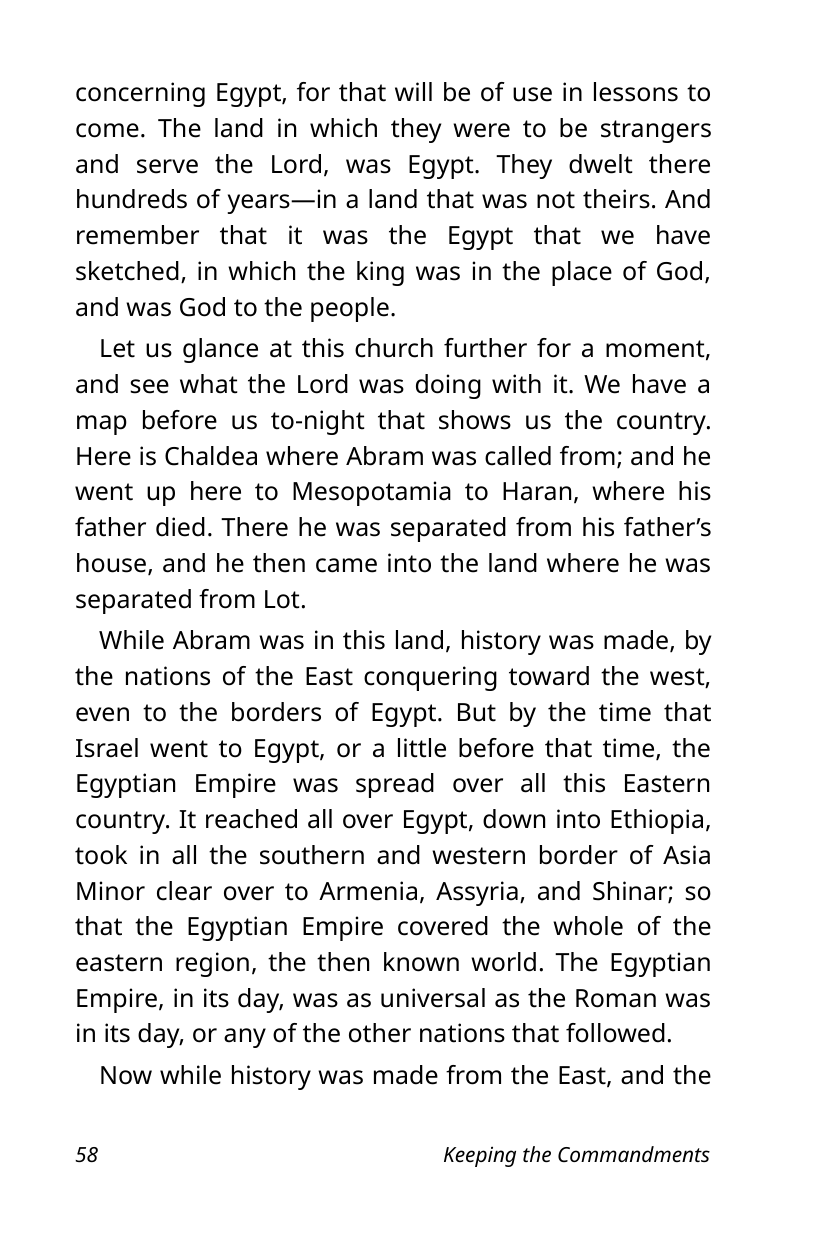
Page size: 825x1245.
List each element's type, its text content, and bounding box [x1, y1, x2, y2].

text Now while history was made from the East, and the [75, 1058, 712, 1092]
text While Abram was in this land, history was made, by the nations of the East conquering toward the west, even to the borders of Egypt. But by the time that Israel went to Egypt, or a little before that time, the Egyptian Empire was spread over all this Eastern country. It reached all over Egypt, down into Ethiopia, took in all the southern and western border of Asia Minor clear over to Armenia, Assyria, and Shinar; so that the Egyptian Empire covered the whole of the eastern region, the then known world. The Egyptian Empire, in its day, was as universal as the Roman was in its day, or any of the other nations that followed. [75, 623, 712, 1050]
text Let us glance at this church further for a moment, and see what the Lord was doing with it. We have a map before us to-night that shows us the country. Here is Chaldea where Abram was called from; and he went up here to Mesopotamia to Haran, where his father died. There he was separated from his father’s house, and he then came into the land where he was separated from Lot. [75, 331, 712, 615]
text concerning Egypt, for that will be of use in lessons to come. The land in which they were to be strangers and serve the Lord, was Egypt. They dwelt there hundreds of years—in a land that was not theirs. And remember that it was the Egypt that we have sketched, in which the king was in the place of God, and was God to the people. [75, 75, 712, 323]
